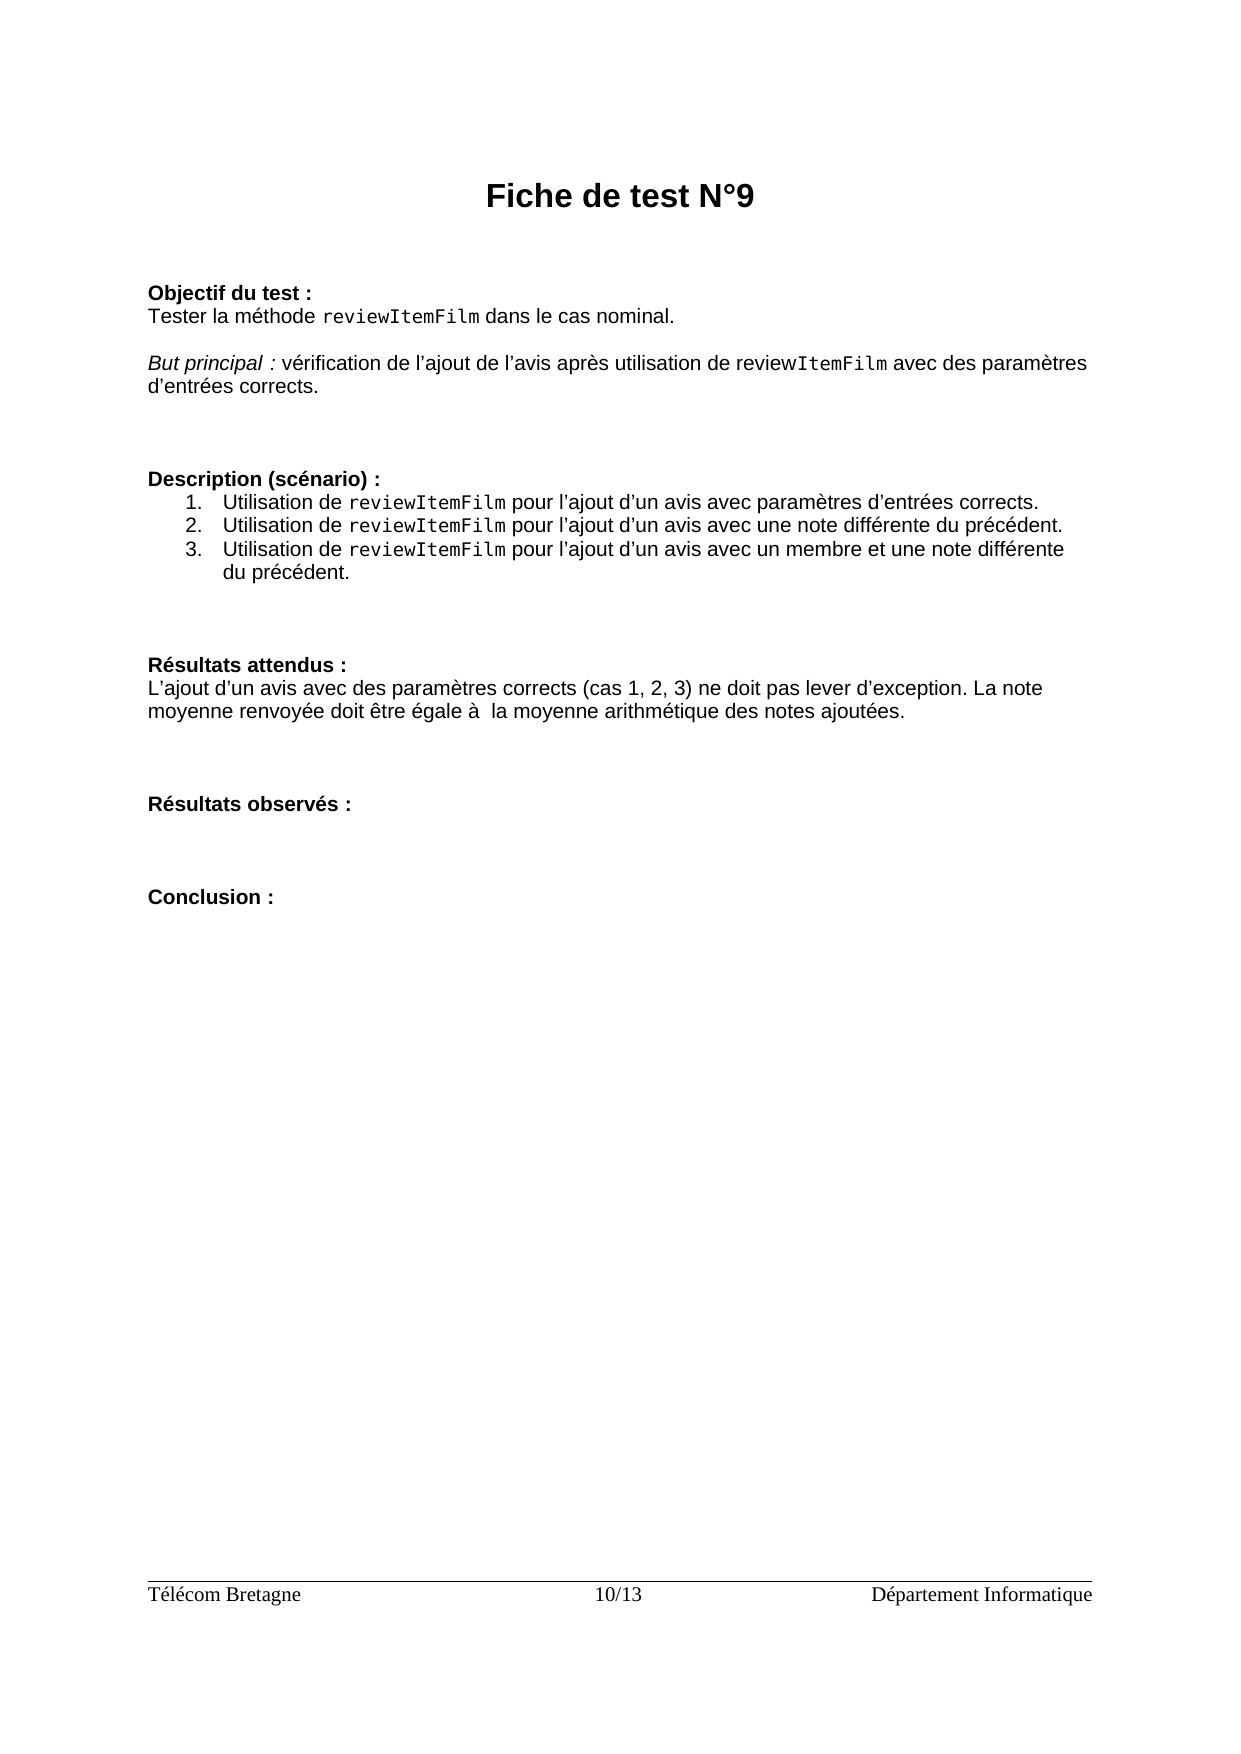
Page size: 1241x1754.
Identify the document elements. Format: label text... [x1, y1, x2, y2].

list Utilisation de reviewItemFilm pour l’ajout d’un avis avec paramètres d’entrées corrects. [185, 491, 1092, 514]
text Description (scénario) : [148, 467, 1092, 491]
list Utilisation de reviewItemFilm pour l’ajout d’un avis avec un membre et une note différente du précédent. [185, 537, 1092, 584]
text Objectif du test : [148, 281, 1092, 304]
text But principal : vérification de l’ajout de l’avis après utilisation de reviewItemFilm avec des paramètres d’entrées corrects. [148, 351, 1092, 398]
subtitle Conclusion : [148, 886, 1092, 909]
list Utilisation de reviewItemFilm pour l’ajout d’un avis avec une note différente du précédent. [185, 514, 1092, 537]
text Résultats attendus : [148, 653, 1092, 677]
text Résultats observés : [148, 793, 1092, 816]
title Fiche de test N°9 [148, 177, 1092, 214]
text L’ajout d’un avis avec des paramètres corrects (cas 1, 2, 3) ne doit pas lever d’exception. La note moyenne renvoyée doit être égale à la moyenne arithmétique des notes ajoutées. [148, 677, 1092, 723]
text Tester la méthode reviewItemFilm dans le cas nominal. [148, 304, 1092, 328]
